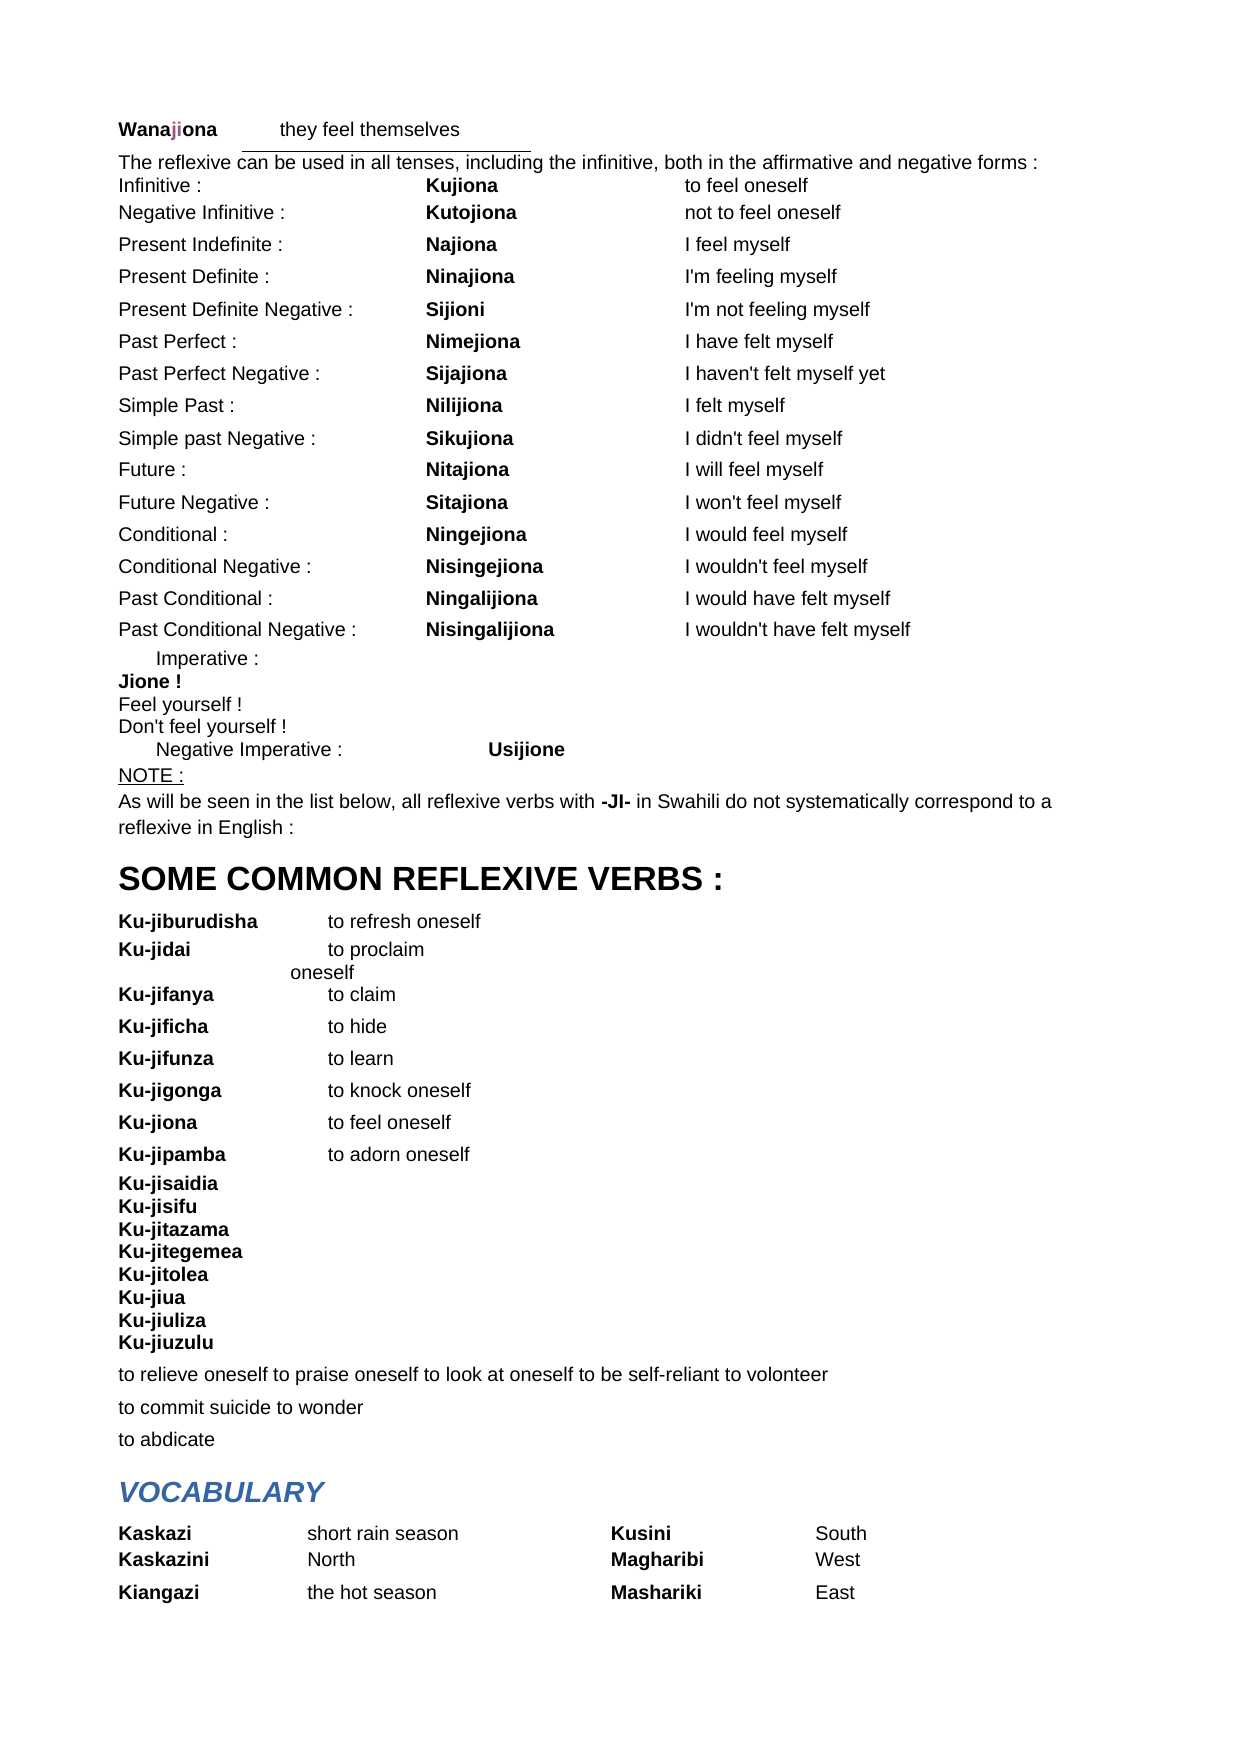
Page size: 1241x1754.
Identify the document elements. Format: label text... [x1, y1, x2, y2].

table_cell I won't feel myself [647, 491, 964, 523]
table_cell I wouldn't have felt myself [647, 618, 964, 647]
table_cell to feel oneself [290, 1111, 493, 1143]
text Jione ! [118, 670, 1122, 692]
table_cell I wouldn't feel myself [647, 555, 964, 587]
text Ku-jiuzulu [118, 1331, 1122, 1354]
subtitle VOCABULARY [118, 1475, 1122, 1509]
text Ku-jiua [118, 1286, 1122, 1308]
text As will be seen in the list below, all reflexive verbs with -JI- in Swahili do not systematically correspond to a reflexive in English : [118, 787, 1122, 838]
table_cell Negative Infinitive : [118, 201, 388, 233]
table_cell not to feel oneself [647, 201, 964, 233]
table_cell Ningejiona [388, 523, 647, 555]
table_cell Nitajiona [388, 458, 647, 491]
table_header Kaskazi [118, 1521, 269, 1547]
text Imperative : [118, 647, 1122, 670]
table_cell Ku-jificha [118, 1015, 290, 1047]
table_cell I haven't felt myself yet [647, 362, 964, 394]
subtitle SOME COMMON REFLEXIVE VERBS : [118, 859, 1122, 898]
table_cell Wanajiona [118, 118, 242, 151]
table_cell Past Conditional Negative : [118, 618, 388, 647]
table_cell Mashariki [573, 1581, 778, 1612]
table_cell I'm feeling myself [647, 265, 964, 298]
table_cell Najiona [388, 233, 647, 265]
table_cell Ninajiona [388, 265, 647, 298]
table_cell I have felt myself [647, 330, 964, 362]
table_cell to adorn oneself [290, 1143, 493, 1172]
table_cell Ku-jifanya [118, 983, 290, 1015]
table_header Infinitive : [118, 174, 388, 201]
table_cell Future : [118, 458, 388, 491]
table_cell to knock oneself [290, 1079, 493, 1111]
table_header to feel oneself [647, 174, 964, 201]
table_header South [778, 1521, 995, 1547]
table_cell Sitajiona [388, 491, 647, 523]
table_cell I will feel myself [647, 458, 964, 491]
table_cell they feel themselves [242, 118, 531, 151]
table_header Kujiona [388, 174, 647, 201]
table_cell Conditional Negative : [118, 555, 388, 587]
table_cell Ku-jifunza [118, 1047, 290, 1079]
table_cell the hot season [270, 1581, 573, 1612]
table_cell Ningalijiona [388, 587, 647, 618]
text Don't feel yourself ! [118, 715, 1122, 738]
table_cell Present Definite Negative : [118, 298, 388, 330]
table_cell Kaskazini [118, 1548, 269, 1581]
table_cell Nisingalijiona [388, 618, 647, 647]
table_cell Ku-jigonga [118, 1079, 290, 1111]
table_header Kusini [573, 1521, 778, 1547]
table_cell I would have felt myself [647, 587, 964, 618]
table_cell Kutojiona [388, 201, 647, 233]
text to commit suicide to wonder [118, 1386, 1122, 1418]
table_cell Nilijiona [388, 394, 647, 427]
text NOTE : [118, 761, 1122, 787]
text The reflexive can be used in all tenses, including the infinitive, both in the affirmative and negative forms : [118, 151, 1122, 174]
table_cell Past Perfect : [118, 330, 388, 362]
table_cell Sikujiona [388, 427, 647, 458]
table_cell Past Perfect Negative : [118, 362, 388, 394]
table_cell Kiangazi [118, 1581, 269, 1612]
table_cell Conditional : [118, 523, 388, 555]
table_cell to hide [290, 1015, 493, 1047]
text Ku-jisifu [118, 1195, 1122, 1218]
table_cell North [270, 1548, 573, 1581]
table_cell I feel myself [647, 233, 964, 265]
text Ku-jitazama [118, 1218, 1122, 1240]
table_cell Simple Past : [118, 394, 388, 427]
table_header Ku-jiburudisha [118, 910, 290, 938]
table_cell Present Definite : [118, 265, 388, 298]
table_cell I didn't feel myself [647, 427, 964, 458]
text Ku-jisaidia [118, 1172, 1122, 1195]
text to abdicate [118, 1418, 1122, 1450]
table_header short rain season [270, 1521, 573, 1547]
table_cell to proclaim oneself [290, 938, 493, 983]
text to relieve oneself to praise oneself to look at oneself to be self-reliant to volonteer [118, 1354, 1122, 1386]
table_cell Nisingejiona [388, 555, 647, 587]
table_cell Ku-jiona [118, 1111, 290, 1143]
table_cell to claim [290, 983, 493, 1015]
table_cell East [778, 1581, 995, 1612]
table_cell Magharibi [573, 1548, 778, 1581]
table_cell to learn [290, 1047, 493, 1079]
text Ku-jiuliza [118, 1308, 1122, 1331]
table_cell Past Conditional : [118, 587, 388, 618]
text Ku-jitegemea [118, 1240, 1122, 1263]
table_cell Ku-jipamba [118, 1143, 290, 1172]
table_cell West [778, 1548, 995, 1581]
text Feel yourself ! [118, 692, 1122, 715]
table_cell Sijioni [388, 298, 647, 330]
table_cell Future Negative : [118, 491, 388, 523]
table_cell I felt myself [647, 394, 964, 427]
table_header to refresh oneself [290, 910, 493, 938]
text Ku-jitolea [118, 1263, 1122, 1286]
table_cell I would feel myself [647, 523, 964, 555]
table_cell Nimejiona [388, 330, 647, 362]
table_cell Sijajiona [388, 362, 647, 394]
table_cell Present Indefinite : [118, 233, 388, 265]
table_cell I'm not feeling myself [647, 298, 964, 330]
text Negative Imperative : Usijione [118, 738, 1122, 761]
table_cell Simple past Negative : [118, 427, 388, 458]
table_cell Ku-jidai [118, 938, 290, 983]
